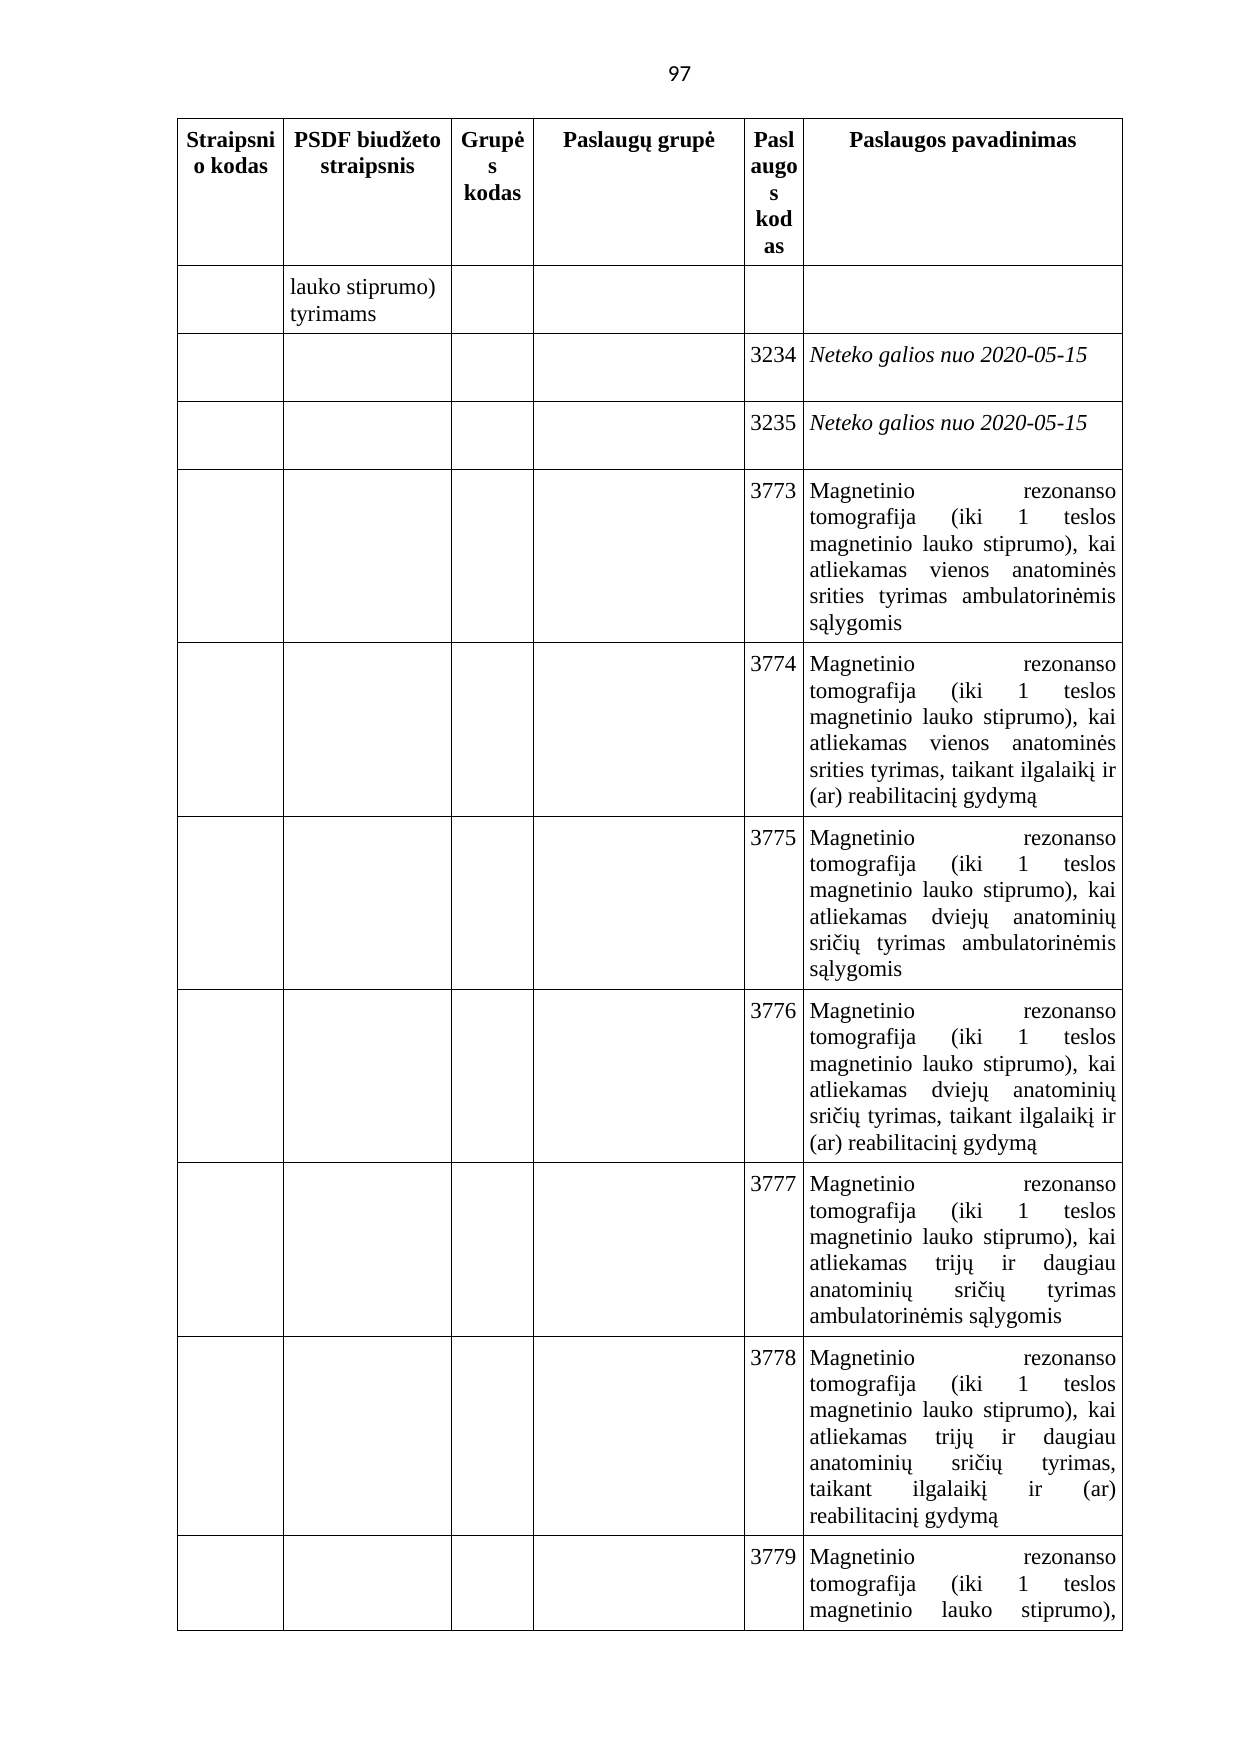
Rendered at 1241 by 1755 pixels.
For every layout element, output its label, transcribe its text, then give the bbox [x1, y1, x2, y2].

table_cell lauko stiprumo) tyrimams [284, 266, 451, 333]
table_cell [452, 334, 533, 401]
table_header Grupės kodas [452, 119, 533, 265]
table_cell [534, 1536, 744, 1629]
table_cell [534, 1337, 744, 1535]
table_cell 3777 [745, 1163, 803, 1336]
table_cell [452, 266, 533, 333]
table_cell [284, 643, 451, 816]
table_cell [284, 1337, 451, 1535]
table_cell [534, 817, 744, 989]
table_cell [452, 470, 533, 642]
table_header Straipsnio kodas [178, 119, 283, 265]
table_cell [452, 643, 533, 816]
table_cell [284, 1163, 451, 1336]
table_cell [534, 402, 744, 469]
table_cell 3775 [745, 817, 803, 989]
table_cell [452, 1536, 533, 1629]
table_header Paslaugos kodas [745, 119, 803, 265]
table_cell [178, 1536, 283, 1629]
table_cell [452, 1163, 533, 1336]
table_cell Magnetinio rezonanso tomografija (iki 1 teslos magnetinio lauko stiprumo), [804, 1536, 1122, 1629]
table_cell [534, 990, 744, 1162]
table_cell [534, 470, 744, 642]
table_cell Magnetinio rezonanso tomografija (iki 1 teslos magnetinio lauko stiprumo), kai atliekamas vienos anatominės srities tyrimas ambulatorinėmis sąlygomis [804, 470, 1122, 642]
table_cell Magnetinio rezonanso tomografija (iki 1 teslos magnetinio lauko stiprumo), kai atliekamas dviejų anatominių sričių tyrimas, taikant ilgalaikį ir (ar) reabilitacinį gydymą [804, 990, 1122, 1162]
table_cell [284, 1536, 451, 1629]
table_cell Magnetinio rezonanso tomografija (iki 1 teslos magnetinio lauko stiprumo), kai atliekamas vienos anatominės srities tyrimas, taikant ilgalaikį ir (ar) reabilitacinį gydymą [804, 643, 1122, 816]
table_header Paslaugos pavadinimas [804, 119, 1122, 265]
table_cell [284, 470, 451, 642]
table_cell 3235 [745, 402, 803, 469]
table_cell 3778 [745, 1337, 803, 1535]
table_cell [178, 817, 283, 989]
table_cell Magnetinio rezonanso tomografija (iki 1 teslos magnetinio lauko stiprumo), kai atliekamas trijų ir daugiau anatominių sričių tyrimas, taikant ilgalaikį ir (ar) reabilitacinį gydymą [804, 1337, 1122, 1535]
table_cell [804, 266, 1122, 333]
table_cell [745, 266, 803, 333]
table_cell 3774 [745, 643, 803, 816]
table_cell [284, 990, 451, 1162]
table_cell Magnetinio rezonanso tomografija (iki 1 teslos magnetinio lauko stiprumo), kai atliekamas dviejų anatominių sričių tyrimas ambulatorinėmis sąlygomis [804, 817, 1122, 989]
table_cell [284, 334, 451, 401]
table_cell [284, 402, 451, 469]
table_cell [534, 1163, 744, 1336]
table_cell [452, 990, 533, 1162]
table_cell [178, 1163, 283, 1336]
table_cell [178, 470, 283, 642]
table_cell Neteko galios nuo 2020-05-15 [804, 402, 1122, 469]
table_cell [534, 266, 744, 333]
table_cell [534, 643, 744, 816]
table_cell 3234 [745, 334, 803, 401]
table_cell 3776 [745, 990, 803, 1162]
table_cell [534, 334, 744, 401]
table_cell [452, 402, 533, 469]
table_header Paslaugų grupė [534, 119, 744, 265]
table_cell [452, 817, 533, 989]
table_cell [452, 1337, 533, 1535]
table_cell Neteko galios nuo 2020-05-15 [804, 334, 1122, 401]
table_cell [178, 266, 283, 333]
table_cell 3779 [745, 1536, 803, 1629]
table_cell [178, 402, 283, 469]
table_cell [178, 1337, 283, 1535]
table_cell Magnetinio rezonanso tomografija (iki 1 teslos magnetinio lauko stiprumo), kai atliekamas trijų ir daugiau anatominių sričių tyrimas ambulatorinėmis sąlygomis [804, 1163, 1122, 1336]
table_cell [178, 990, 283, 1162]
table_cell [178, 334, 283, 401]
table_cell [284, 817, 451, 989]
table_cell 3773 [745, 470, 803, 642]
table_cell [178, 643, 283, 816]
table_header PSDF biudžeto straipsnis [284, 119, 451, 265]
